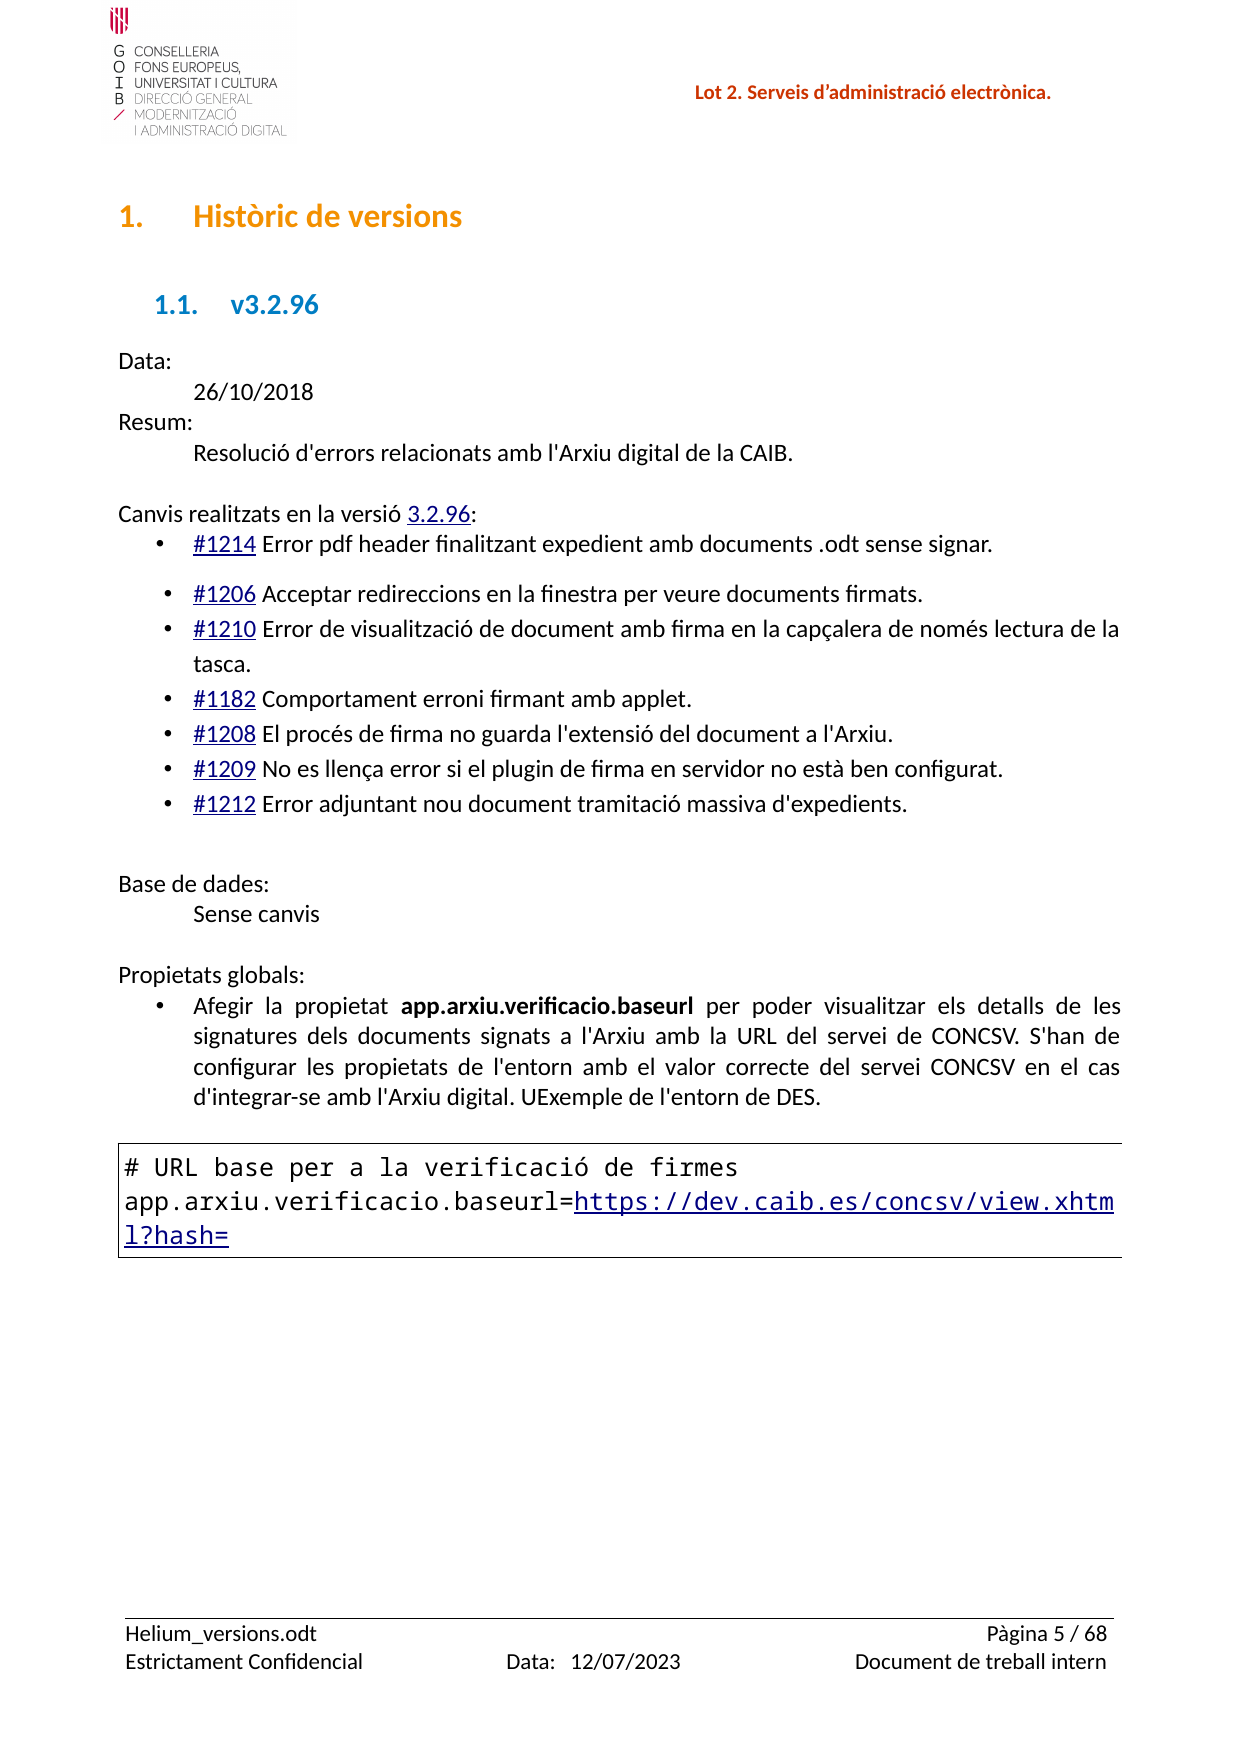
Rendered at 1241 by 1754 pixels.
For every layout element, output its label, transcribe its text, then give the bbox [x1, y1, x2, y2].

list #1206 Acceptar redireccions en la finestra per veure documents firmats. [164, 578, 1122, 608]
text Resum: [118, 406, 1122, 437]
list Afegir la propietat app.arxiu.verificacio.baseurl per poder visualitzar els detalls de les signatures dels documents signats a l'Arxiu amb la URL del servei de CONCSV. S'han de configurar les propietats de l'entorn amb el valor correcte del servei CONCSV en el cas d'integrar-se amb l'Arxiu digital. UExemple de l'entorn de DES. [156, 990, 1122, 1112]
subtitle Històric de versions [118, 195, 1122, 236]
text 26/10/2018 [118, 376, 1122, 406]
subtitle v3.2.96 [153, 286, 1122, 321]
text Base de dades: [118, 868, 1122, 898]
list #1212 Error adjuntant nou document tramitació massiva d'expedients. [164, 788, 1122, 818]
text Resolució d'errors relacionats amb l'Arxiu digital de la CAIB. [118, 437, 1122, 467]
list #1208 El procés de firma no guarda l'extensió del document a l'Arxiu. [164, 718, 1122, 748]
list #1209 No es llença error si el plugin de firma en servidor no està ben configurat. [164, 753, 1122, 783]
list #1210 Error de visualització de document amb firma en la capçalera de només lectura de la tasca. [164, 613, 1122, 678]
text Canvis realitzats en la versió 3.2.96: [118, 498, 1122, 528]
list #1182 Comportament erroni firmant amb applet. [164, 683, 1122, 713]
text Data: [118, 345, 1122, 376]
table_header # URL base per a la verificació de firmes app.arxiu.verificacio.baseurl=https://dev.caib.es/concsv/view.xhtml?hash= [119, 1144, 1122, 1257]
text Sense canvis [118, 898, 1122, 929]
text Propietats globals: [118, 959, 1122, 990]
picture [100, 0, 297, 144]
list #1214 Error pdf header finalitzant expedient amb documents .odt sense signar. [156, 528, 1122, 559]
